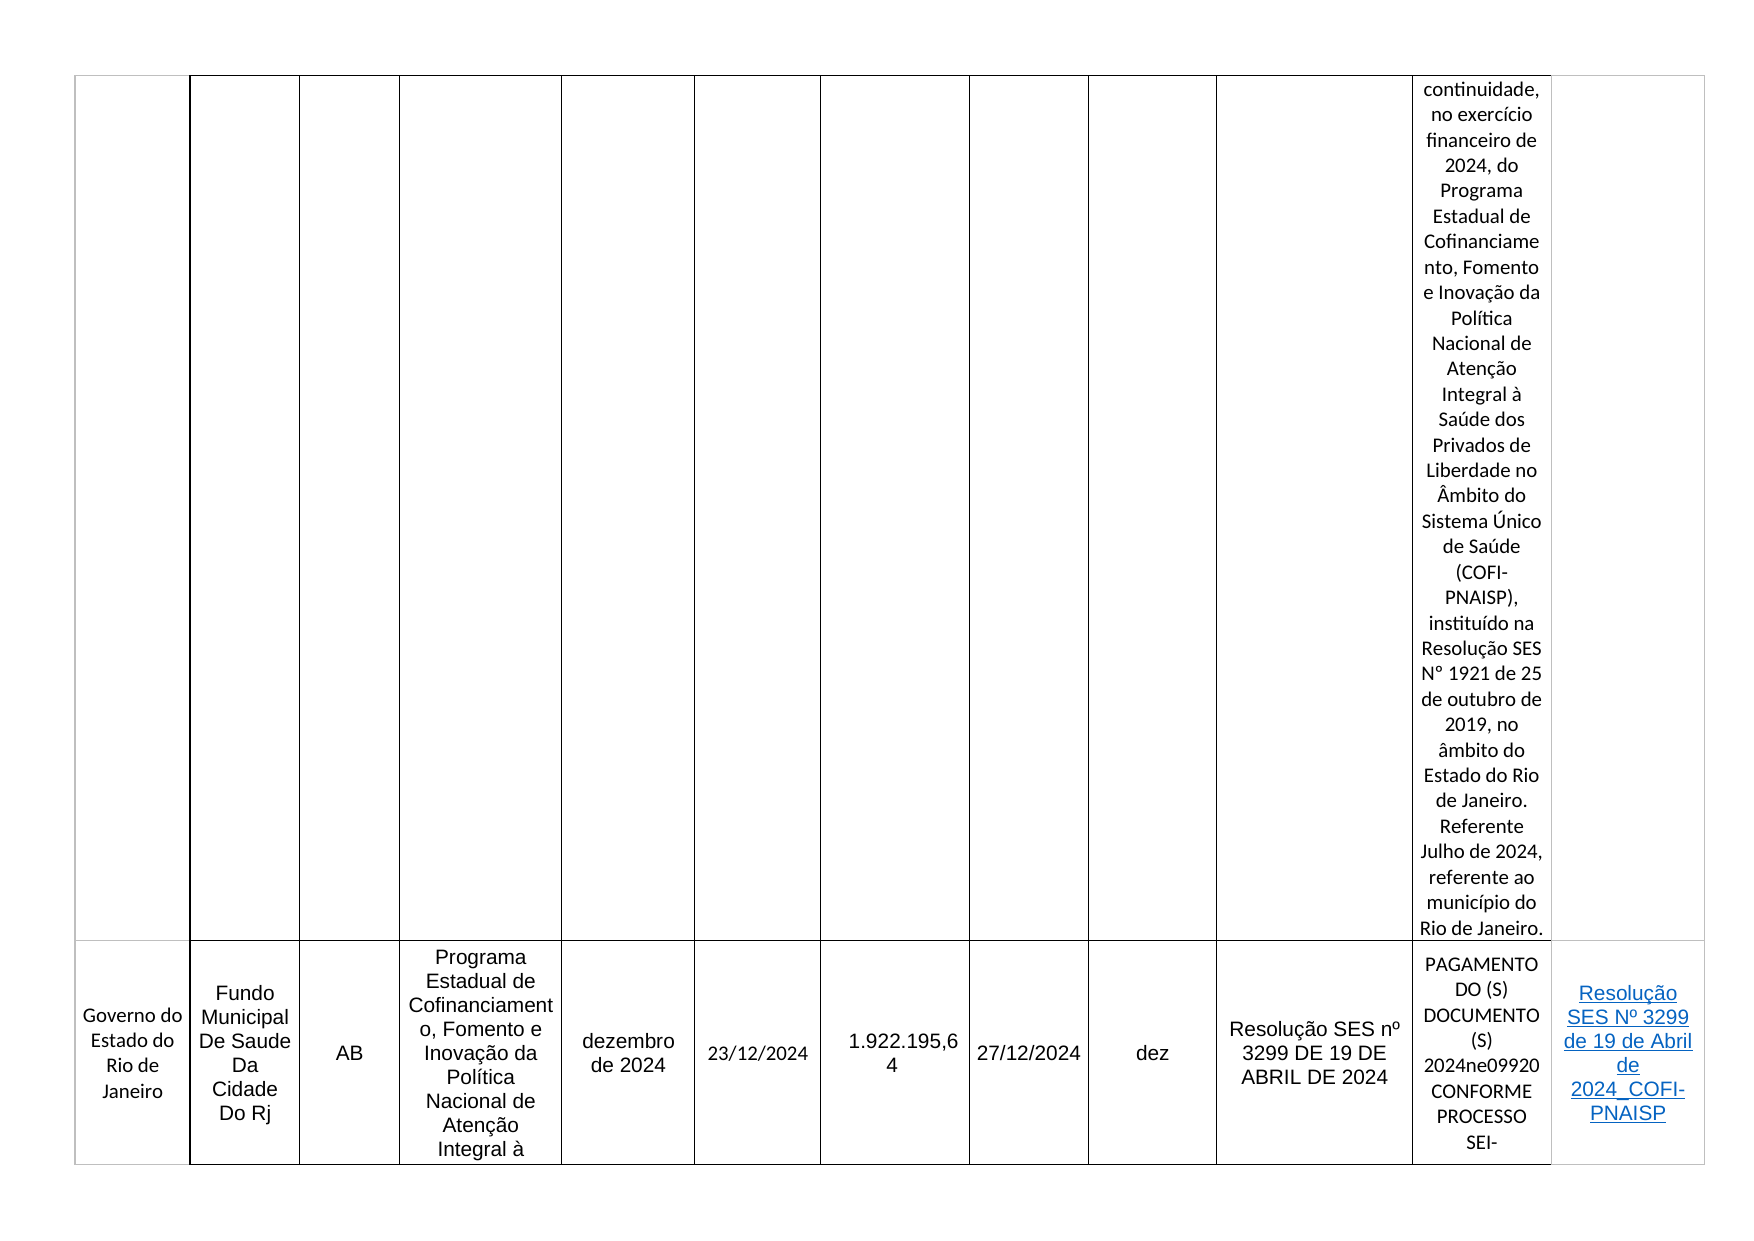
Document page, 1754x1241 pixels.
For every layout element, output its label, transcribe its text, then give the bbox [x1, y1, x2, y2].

table_cell dez [1089, 941, 1216, 1164]
table_cell 27/12/2024 [970, 941, 1088, 1164]
table_cell 1.922.195,64 [821, 941, 969, 1164]
table_cell [821, 76, 969, 940]
table_cell dezembro de 2024 [562, 941, 694, 1164]
table_cell [191, 76, 299, 940]
table_cell Programa Estadual de Cofinanciamento, Fomento e Inovação da Política Nacional de Atenção Integral à [400, 941, 561, 1164]
table_cell Fundo Municipal De Saude Da Cidade Do Rj [191, 941, 299, 1164]
table_cell [76, 76, 189, 940]
table_cell Governo do Estado do Rio de Janeiro [76, 941, 189, 1164]
table_cell 23/12/2024 [695, 941, 820, 1164]
table_cell [1552, 76, 1704, 940]
table_cell [1217, 76, 1412, 940]
table_cell [1089, 76, 1216, 940]
table_cell [400, 76, 561, 940]
table_cell PAGAMENTO DO (S) DOCUMENTO (S) 2024ne09920 CONFORME PROCESSO SEI- [1413, 941, 1551, 1164]
table_cell [562, 76, 694, 940]
table_cell [970, 76, 1088, 940]
table_cell [300, 76, 399, 940]
table_cell continuidade, no exercício financeiro de 2024, do Programa Estadual de Cofinanciamento, Fomento e Inovação da Política Nacional de Atenção Integral à Saúde dos Privados de Liberdade no Âmbito do Sistema Único de Saúde (COFI-PNAISP), instituído na Resolução SES Nº 1921 de 25 de outubro de 2019, no âmbito do Estado do Rio de Janeiro. Referente Julho de 2024, referente ao município do Rio de Janeiro. [1413, 76, 1551, 940]
table_cell AB [300, 941, 399, 1164]
table_cell Resolução SES Nº 3299 de 19 de Abril de 2024_COFI-PNAISP [1552, 941, 1704, 1164]
table_cell [695, 76, 820, 940]
table_cell Resolução SES nº 3299 DE 19 DE ABRIL DE 2024 [1217, 941, 1412, 1164]
